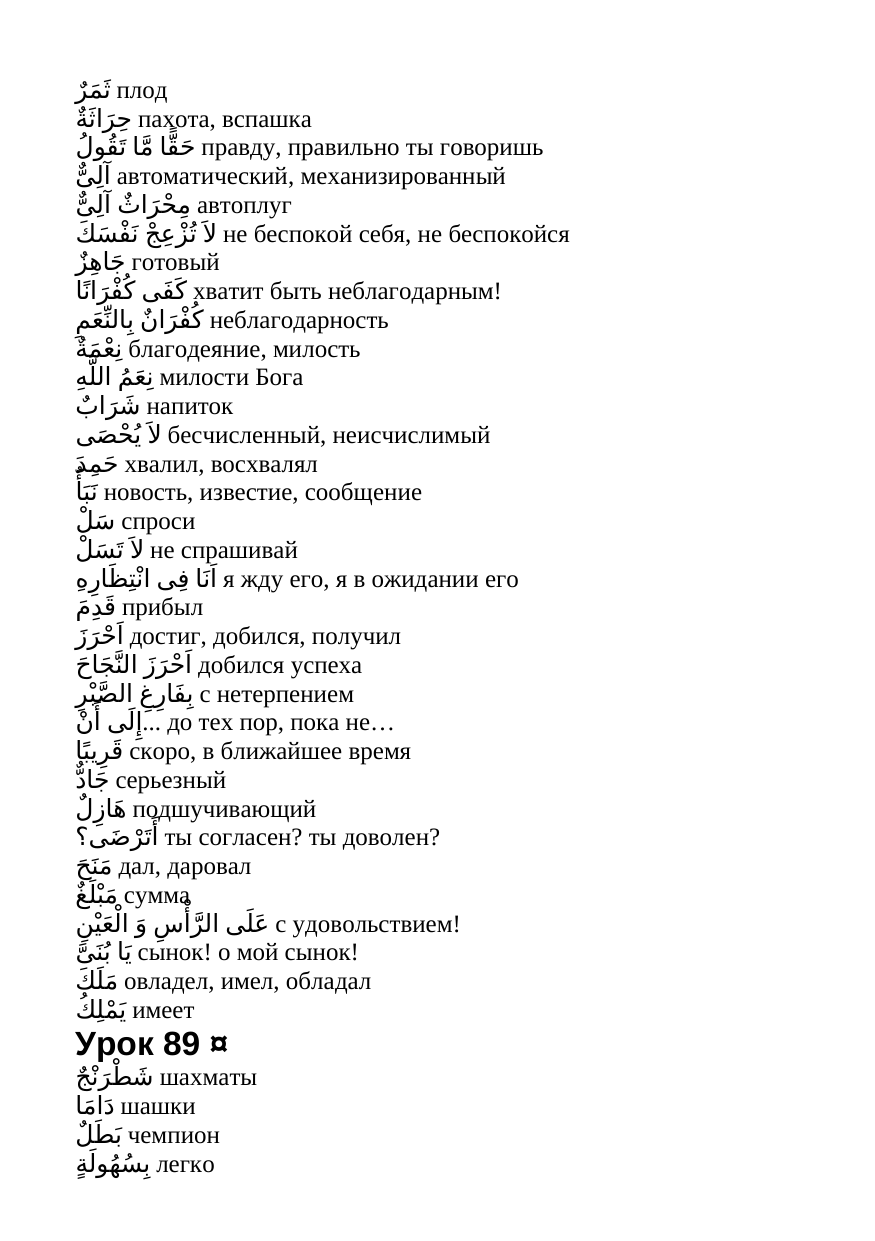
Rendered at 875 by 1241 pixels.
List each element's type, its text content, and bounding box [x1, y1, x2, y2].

text لاَ تَسَلْ не спрашивай‎ [75, 535, 799, 564]
text مَبْلَغٌ сумма‎ [75, 880, 799, 909]
text هَازِلٌ подшучивающий‎ [75, 794, 799, 822]
text جَاهِزٌ готовый‎ [75, 247, 799, 276]
text كَفَى كُفْرَانًا хватит быть неблагодарным!‎ [75, 276, 799, 305]
text إِلَى أَنْ... до тех пор, пока не…‎ [75, 707, 799, 736]
text كُفْرَانٌ بِالنِّعَمِ неблаго­дарность‎ [75, 305, 799, 334]
text عَلَى الرَّأْسِ وَ الْعَيْنِ с удовольствием!‎ [75, 909, 799, 937]
text بَطَلٌ чемпион‎ [75, 1120, 799, 1149]
subtitle Урок 89‎ ¤ [75, 1024, 799, 1062]
text آلِىٌّ автоматический, ме­ханизированный‎ [75, 161, 799, 190]
text شَرَابٌ напиток‎ [75, 391, 799, 420]
text لاَ يُحْصَى бесчислен­ный, неисчислимый‎ [75, 420, 799, 449]
text ثَمَرٌ плод‎ [75, 75, 799, 104]
text يَا بُنَىَّ сынок! о мой сы­нок!‎ [75, 937, 799, 966]
text مَلَكَ овладел, имел, обла­дал‎ [75, 966, 799, 995]
text يَمْلِكُ имеет‎ [75, 995, 799, 1024]
text حِرَاثَةٌ пахота, вспашка‎ [75, 104, 799, 132]
text أَتَرْضَى؟ ты согласен? ты доволен?‎ [75, 822, 799, 851]
text اَحْرَزَ النَّجَاحَ добился успеха‎ [75, 650, 799, 679]
text سَلْ спроси‎ [75, 506, 799, 535]
text مِحْرَاثٌ آلِىٌّ автоплуг‎ [75, 190, 799, 219]
text مَنَحَ дал, даровал‎ [75, 851, 799, 880]
text نِعَمُ اللَّهِ милости Бога‎ [75, 362, 799, 391]
text حَقًّا مَّا تَقُولُ правду, правильно ты говоришь‎ [75, 132, 799, 161]
text قَرِيبًا скоро, в ближайшее время‎ [75, 736, 799, 765]
text لاَ تُزْعِجْ نَفْسَكَ не бес­покой себя, не беспокойся‎ [75, 219, 799, 247]
text نِعْمَةٌ благодеяние, ми­лость‎ [75, 334, 799, 362]
text حَمِدَ хвалил, восхвалял‎ [75, 449, 799, 477]
text جَادٌّ серьезный‎ [75, 765, 799, 794]
text اَحْرَزَ достиг, добился, по­лучил‎ [75, 621, 799, 650]
text بِفَارِغِ الصَّبْرِ с нетерпе­нием‎ [75, 679, 799, 707]
text شَطْرَنْجٌ шахматы‎ [75, 1062, 799, 1091]
text بِسُهُولَةٍ легко‎ [75, 1149, 799, 1177]
text دَامَا шашки‎ [75, 1091, 799, 1120]
text قَدِمَ прибыл‎ [75, 592, 799, 621]
text اَنَا فِى انْتِظَارِهِ я жду его, я в ожидании его‎ [75, 564, 799, 592]
text نَبَأٌ новость, известие, сообщ­ение‎ [75, 477, 799, 506]
